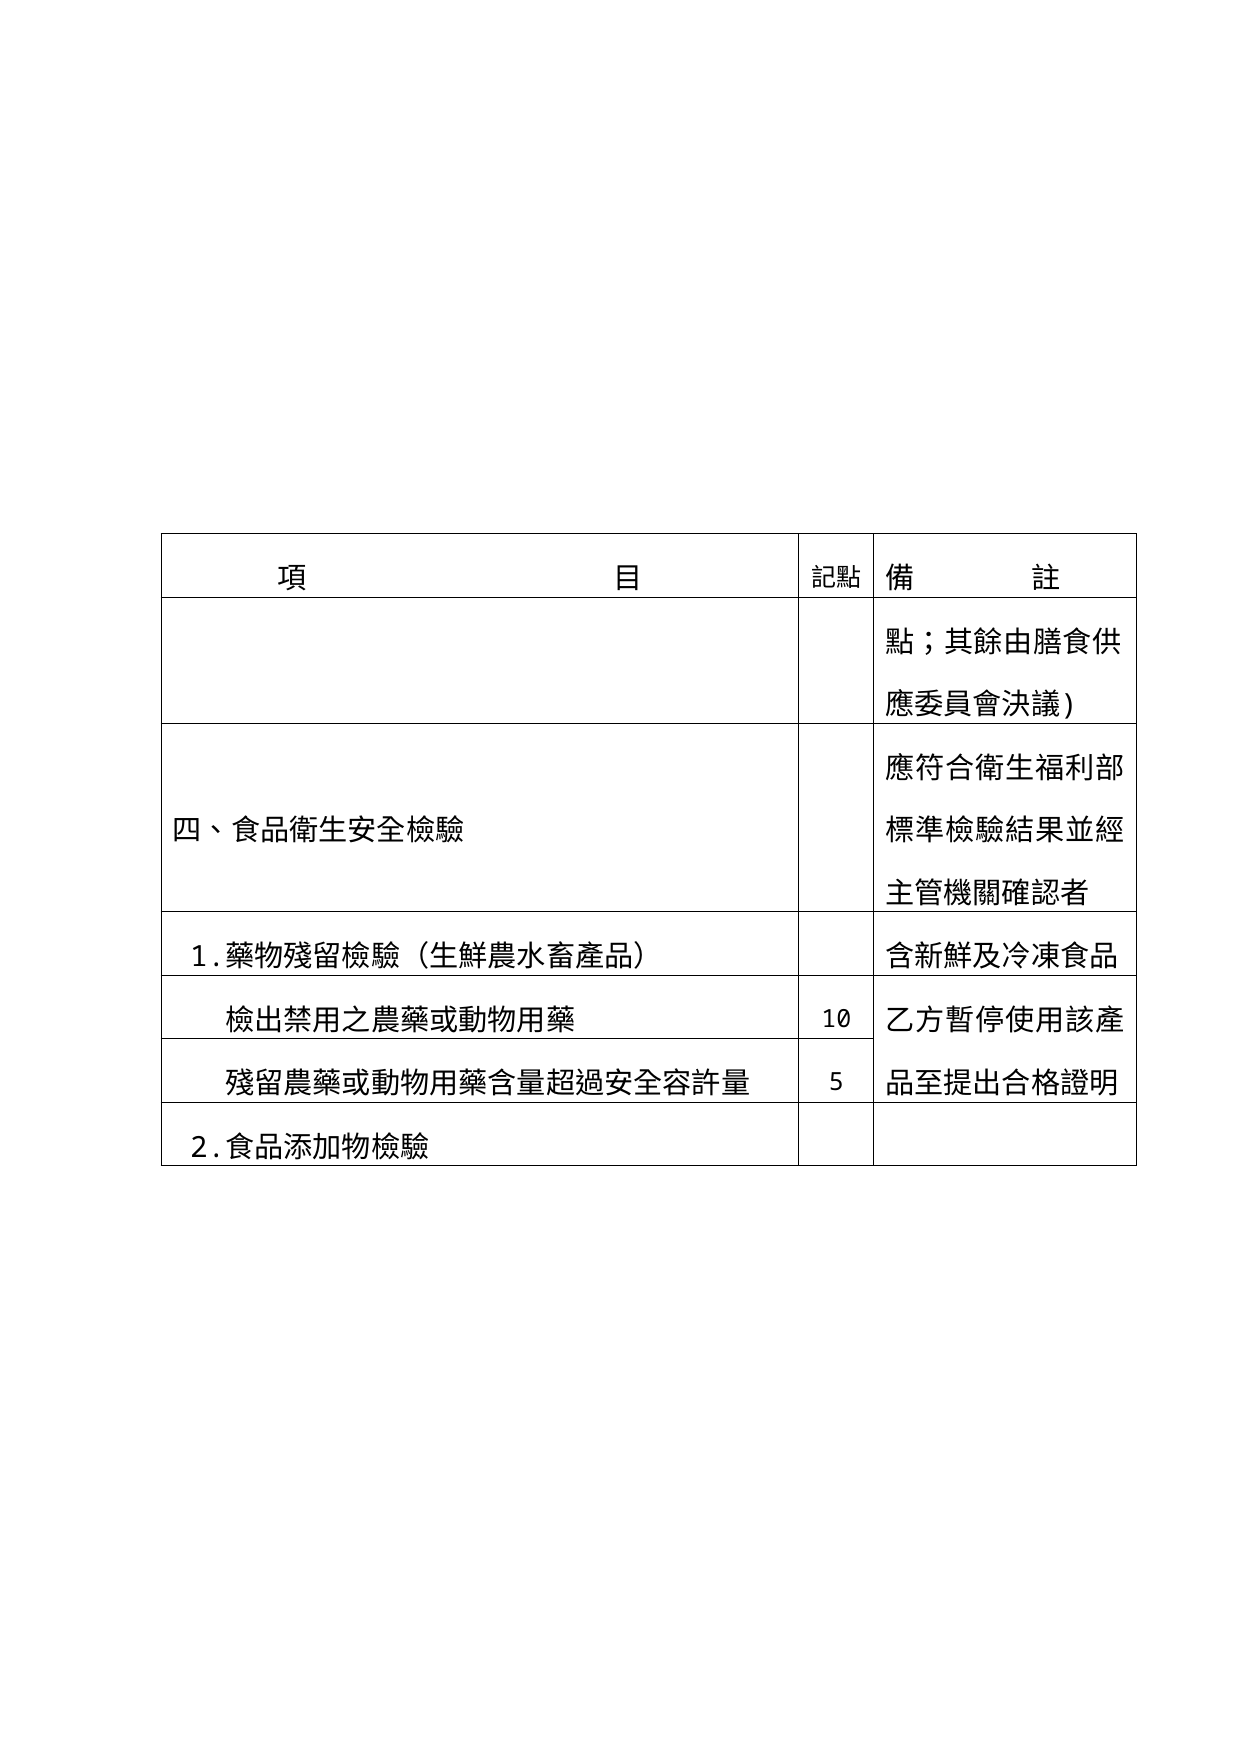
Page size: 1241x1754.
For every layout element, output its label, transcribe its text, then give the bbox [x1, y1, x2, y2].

table_cell 含新鮮及冷凍食品 [874, 912, 1136, 975]
table_cell [162, 598, 798, 723]
table_cell 殘留農藥或動物用藥含量超過安全容許量 [162, 1039, 798, 1102]
table_cell 四、食品衛生安全檢驗 [162, 724, 798, 911]
table_cell 應符合衛生福利部標準檢驗結果並經主管機關確認者 [874, 724, 1136, 911]
table_header 備 註 [874, 534, 1136, 597]
table_cell [799, 598, 873, 723]
table_cell 檢出禁用之農藥或動物用藥 [162, 976, 798, 1038]
table_cell 10 [799, 976, 873, 1038]
table_cell 2.食品添加物檢驗 [162, 1103, 798, 1165]
table_header 項 目 [162, 534, 798, 597]
table_cell 點；其餘由膳食供應委員會決議) [874, 598, 1136, 723]
table_cell 5 [799, 1039, 873, 1102]
table_cell [799, 912, 873, 975]
table_cell 乙方暫停使用該產品至提出合格證明 [874, 976, 1136, 1102]
table_cell [874, 1103, 1136, 1165]
table_cell [799, 724, 873, 911]
table_header 記點 [799, 534, 873, 597]
table_cell [799, 1103, 873, 1165]
table_cell 1.藥物殘留檢驗（生鮮農水畜產品） [162, 912, 798, 975]
